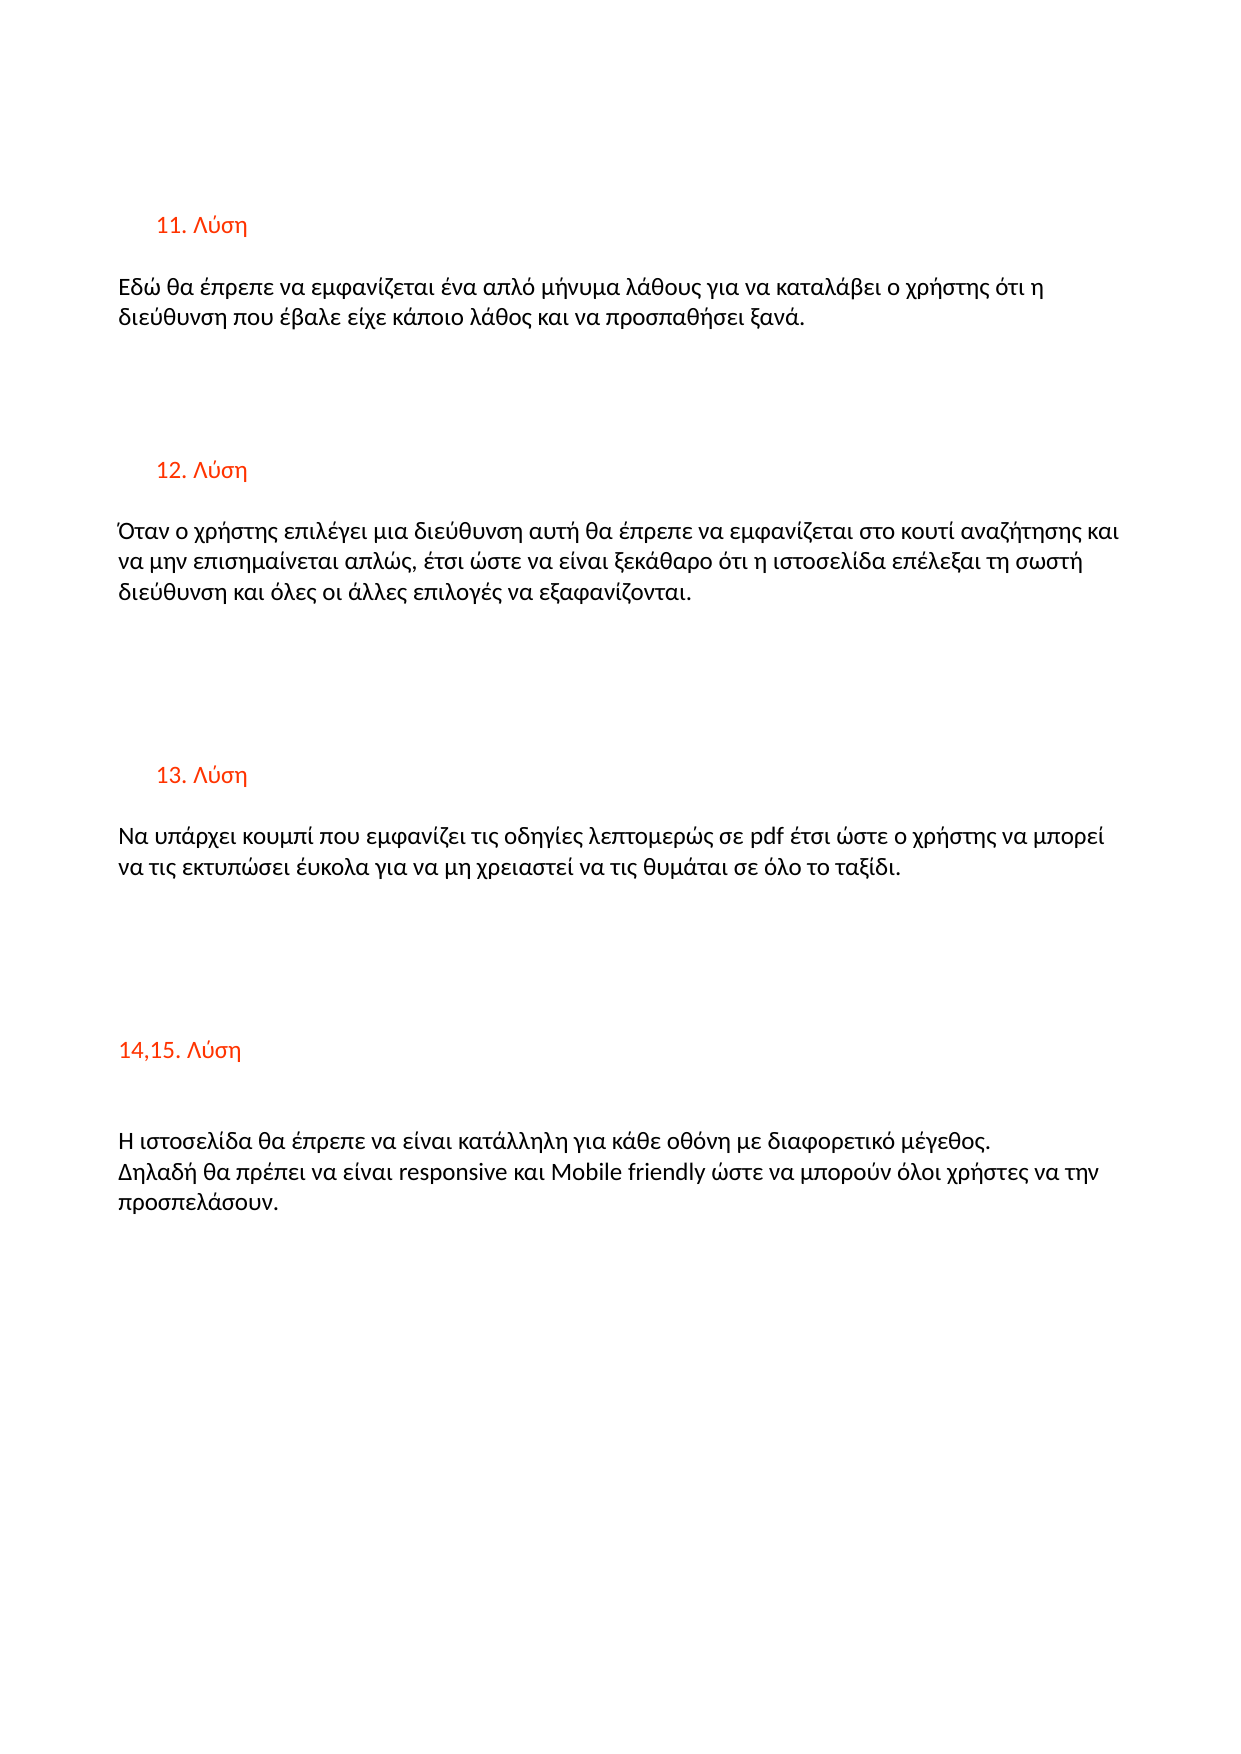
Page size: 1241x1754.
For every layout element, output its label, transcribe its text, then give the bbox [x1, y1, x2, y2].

list Λύση [156, 454, 1122, 484]
list Λύση [156, 759, 1122, 789]
text Εδώ θα έπρεπε να εμφανίζεται ένα απλό μήνυμα λάθους για να καταλάβει ο χρήστης ότι η διεύθυνση που έβαλε είχε κάποιο λάθος και να προσπαθήσει ξανά. [118, 271, 1122, 332]
text 14,15. Λύση [118, 1034, 1122, 1064]
text Να υπάρχει κουμπί που εμφανίζει τις οδηγίες λεπτομερώς σε pdf έτσι ώστε ο χρήστης να μπορεί να τις εκτυπώσει έυκολα για να μη χρειαστεί να τις θυμάται σε όλο το ταξίδι. [118, 820, 1122, 881]
list Λύση [156, 210, 1122, 240]
text Δηλαδή θα πρέπει να είναι responsive και Mobile friendly ώστε να μπορούν όλοι χρήστες να την προσπελάσουν. [118, 1156, 1122, 1217]
text H ιστοσελίδα θα έπρεπε να είναι κατάλληλη για κάθε οθόνη με διαφορετικό μέγεθος. [118, 1125, 1122, 1156]
text Όταν ο χρήστης επιλέγει μια διεύθυνση αυτή θα έπρεπε να εμφανίζεται στο κουτί αναζήτησης και να μην επισημαίνεται απλώς, έτσι ώστε να είναι ξεκάθαρο ότι η ιστοσελίδα επέλεξαι τη σωστή διεύθυνση και όλες οι άλλες επιλογές να εξαφανίζονται. [118, 515, 1122, 606]
